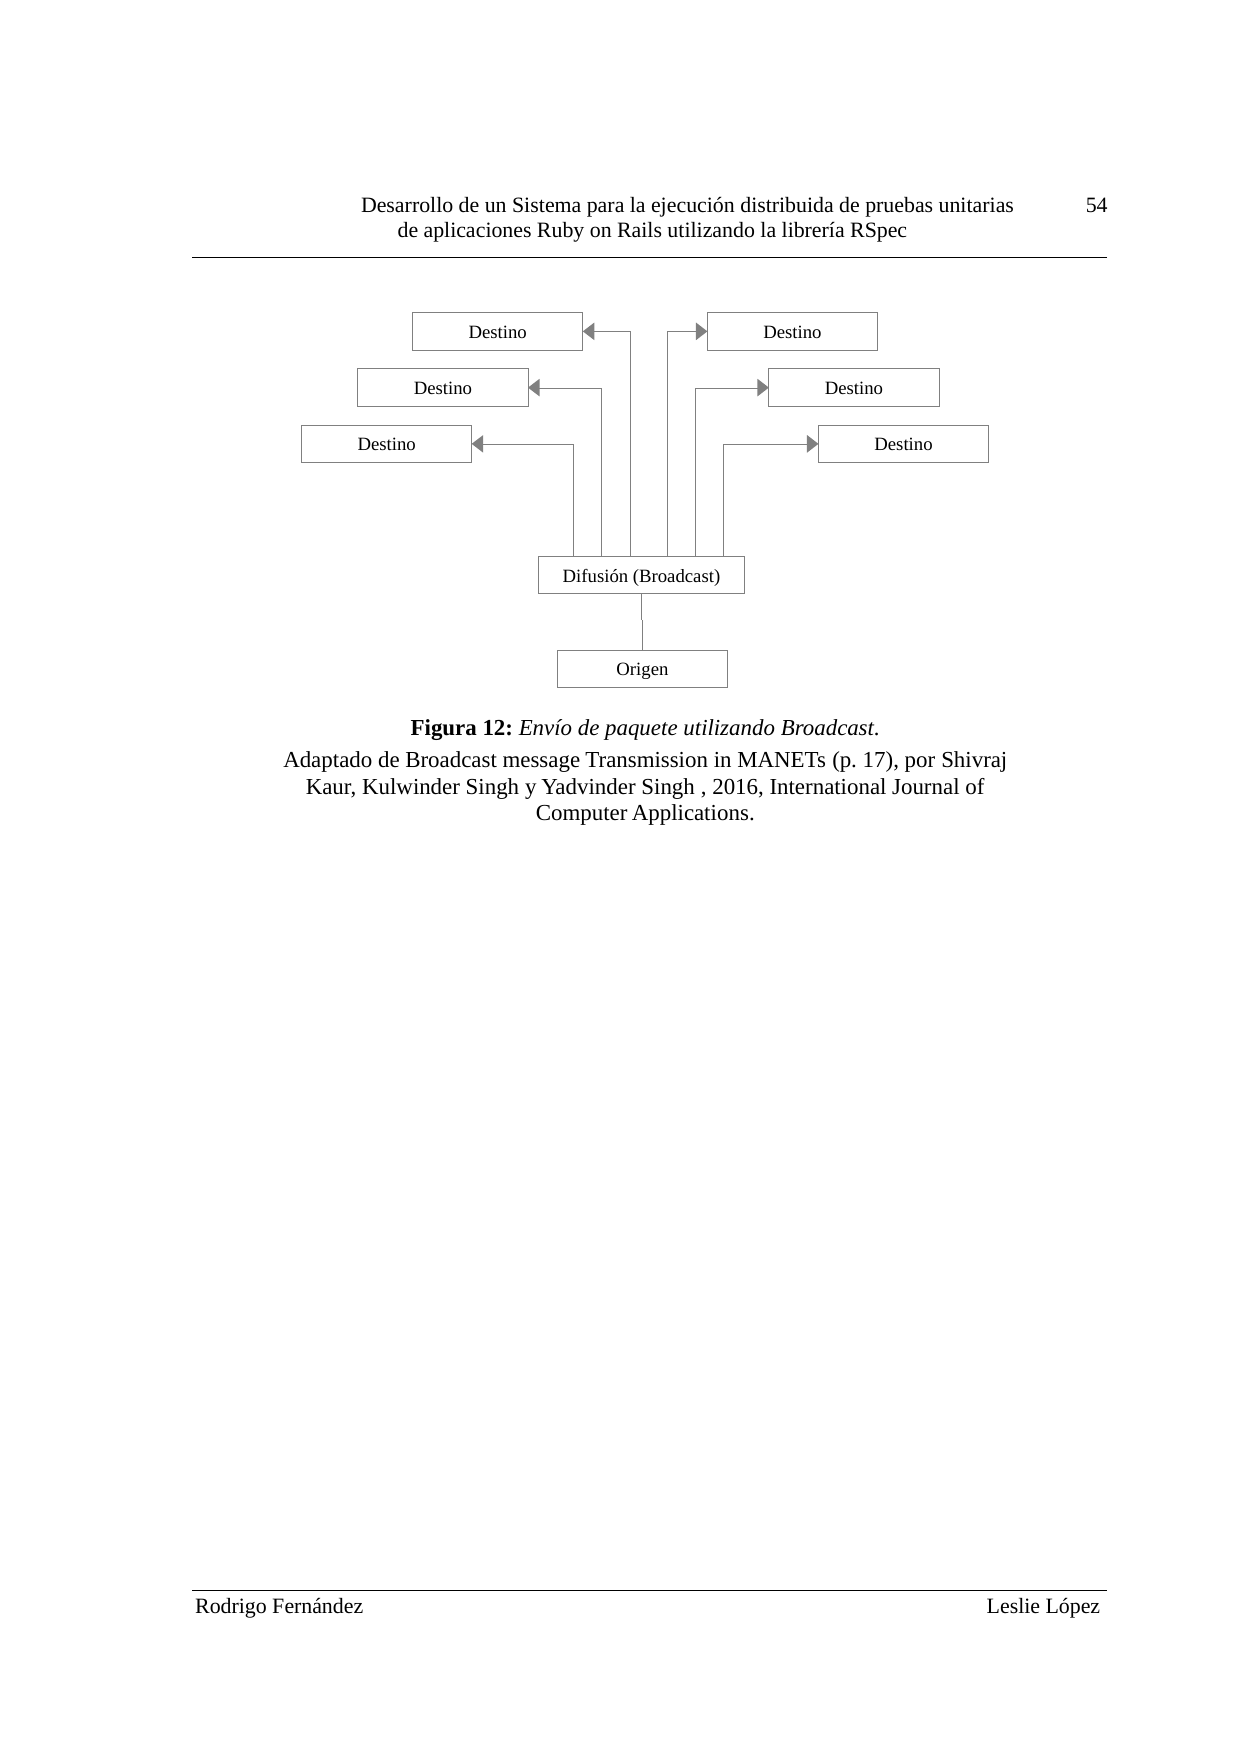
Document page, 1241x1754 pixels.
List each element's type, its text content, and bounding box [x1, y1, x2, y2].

text Adaptado de Broadcast message Transmission in MANETs (p. 17), por Shivraj Kaur, Kulwinder Singh y Yadvinder Singh , 2016, International Journal of Computer Applications. [257, 746, 1033, 826]
text Figura 12: Envío de paquete utilizando Broadcast. [257, 714, 1033, 741]
